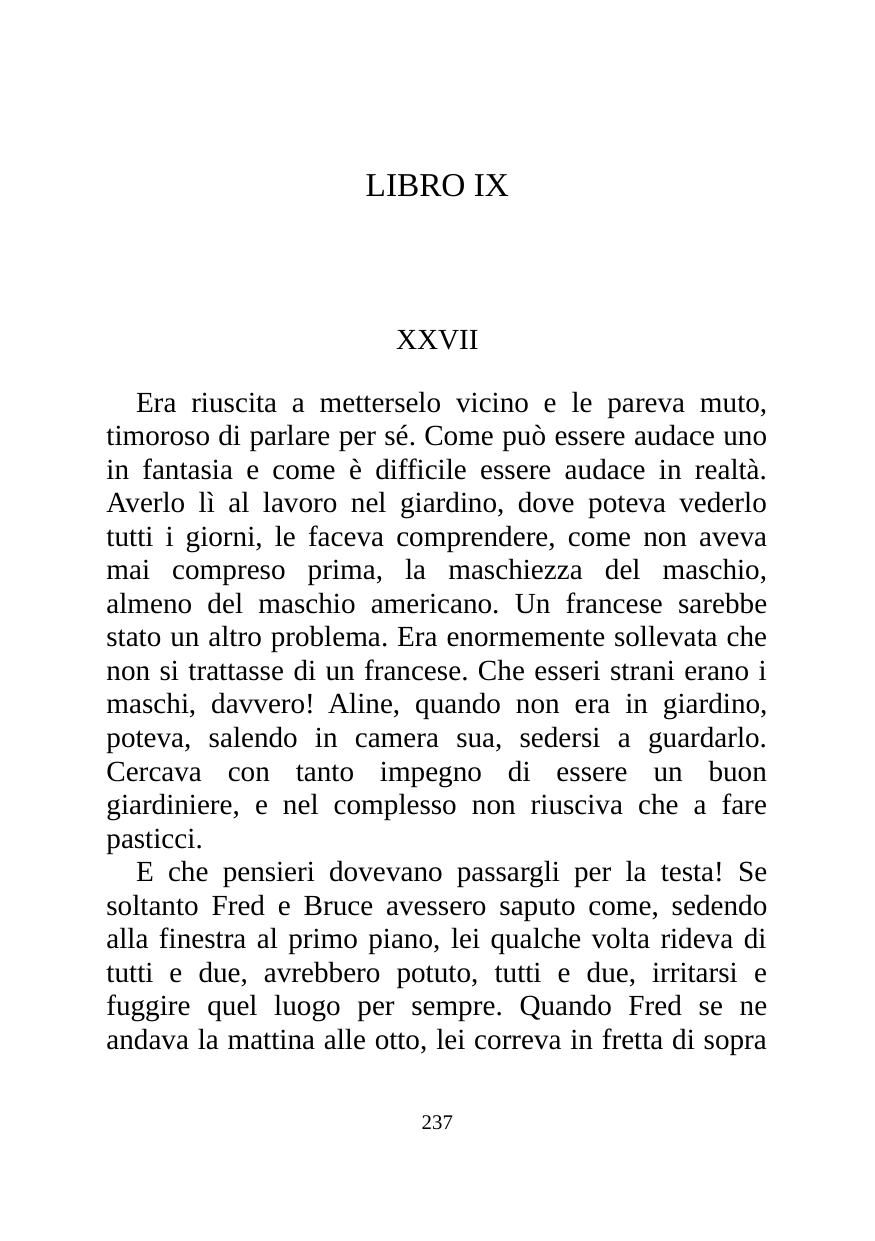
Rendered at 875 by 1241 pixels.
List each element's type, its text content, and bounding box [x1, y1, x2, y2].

text E che pensieri dovevano passargli per la testa! Se soltanto Fred e Bruce avessero saputo come, sedendo alla finestra al primo piano, lei qualche volta rideva di tutti e due, avrebbero potuto, tutti e due, irritarsi e fuggire quel luogo per sempre. Quando Fred se ne andava la mattina alle otto, lei correva in fretta di sopra [106, 854, 768, 1056]
subtitle LIBRO IX [106, 165, 768, 204]
subtitle XXVII [106, 322, 768, 355]
text Era riuscita a metterselo vicino e le pareva muto, timoroso di parlare per sé. Come può essere audace uno in fantasia e come è difficile essere audace in realtà. Averlo lì al lavoro nel giardino, dove poteva vederlo tutti i giorni, le faceva comprendere, come non aveva mai compreso prima, la maschiezza del maschio, almeno del maschio americano. Un francese sarebbe stato un altro problema. Era enormemente sollevata che non si trattasse di un francese. Che esseri strani erano i maschi, davvero! Aline, quando non era in giardino, poteva, salendo in camera sua, sedersi a guardarlo. Cercava con tanto impegno di essere un buon giardiniere, e nel complesso non riusciva che a fare pasticci. [106, 385, 768, 854]
